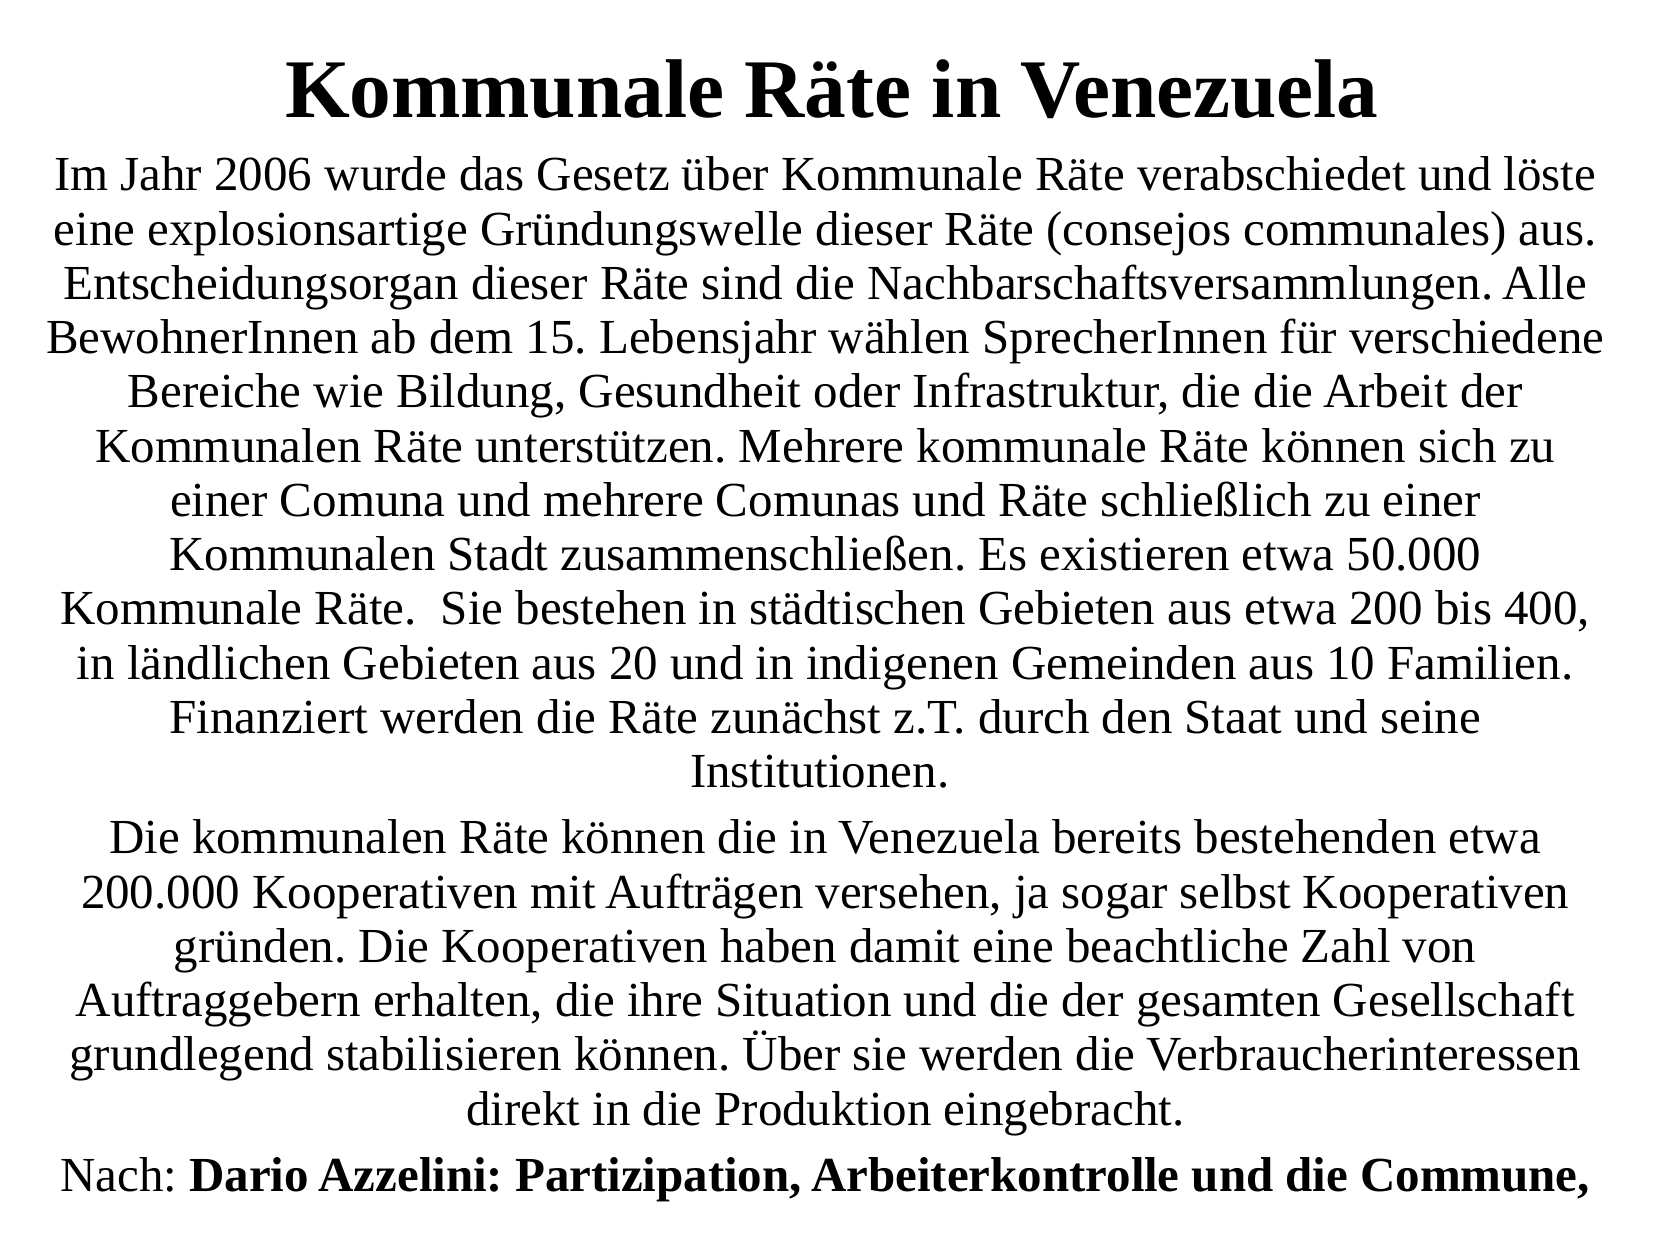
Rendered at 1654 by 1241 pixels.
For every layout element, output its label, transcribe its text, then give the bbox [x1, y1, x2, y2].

text_box Kommunale Räte in Venezuela Im Jahr 2006 wurde das Gesetz über Kommunale Räte verabschiedet und löste eine explosionsartige Gründungswelle dieser Räte (consejos communales) aus. Entscheidungsorgan dieser Räte sind die Nachbarschaftsversammlungen. Alle BewohnerInnen ab dem 15. Lebensjahr wählen SprecherInnen für verschiedene Bereiche wie Bildung, Gesundheit oder Infrastruktur, die die Arbeit der Kommunalen Räte unterstützen. Mehrere kommunale Räte können sich zu einer Comuna und mehrere Comunas und Räte schließlich zu einer Kommunalen Stadt zusammenschließen. Es existieren etwa 50.000 Kommunale Räte. Sie bestehen in städtischen Gebieten aus etwa 200 bis 400, in ländlichen Gebieten aus 20 und in indigenen Gemeinden aus 10 Familien. Finanziert werden die Räte zunächst z.T. durch den Staat und seine Institutionen. Die kommunalen Räte können die in Venezuela bereits bestehenden etwa 200.000 Kooperativen mit Aufträgen versehen, ja sogar selbst Kooperativen gründen. Die Kooperativen haben damit eine beachtliche Zahl von Auftraggebern erhalten, die ihre Situation und die der gesamten Gesellschaft grundlegend stabilisieren können. Über sie werden die Verbraucherinteressen direkt in die Produktion eingebracht. Nach: Dario Azzelini: Partizipation, Arbeiterkontrolle und die Commune, [31, 35, 1623, 1214]
